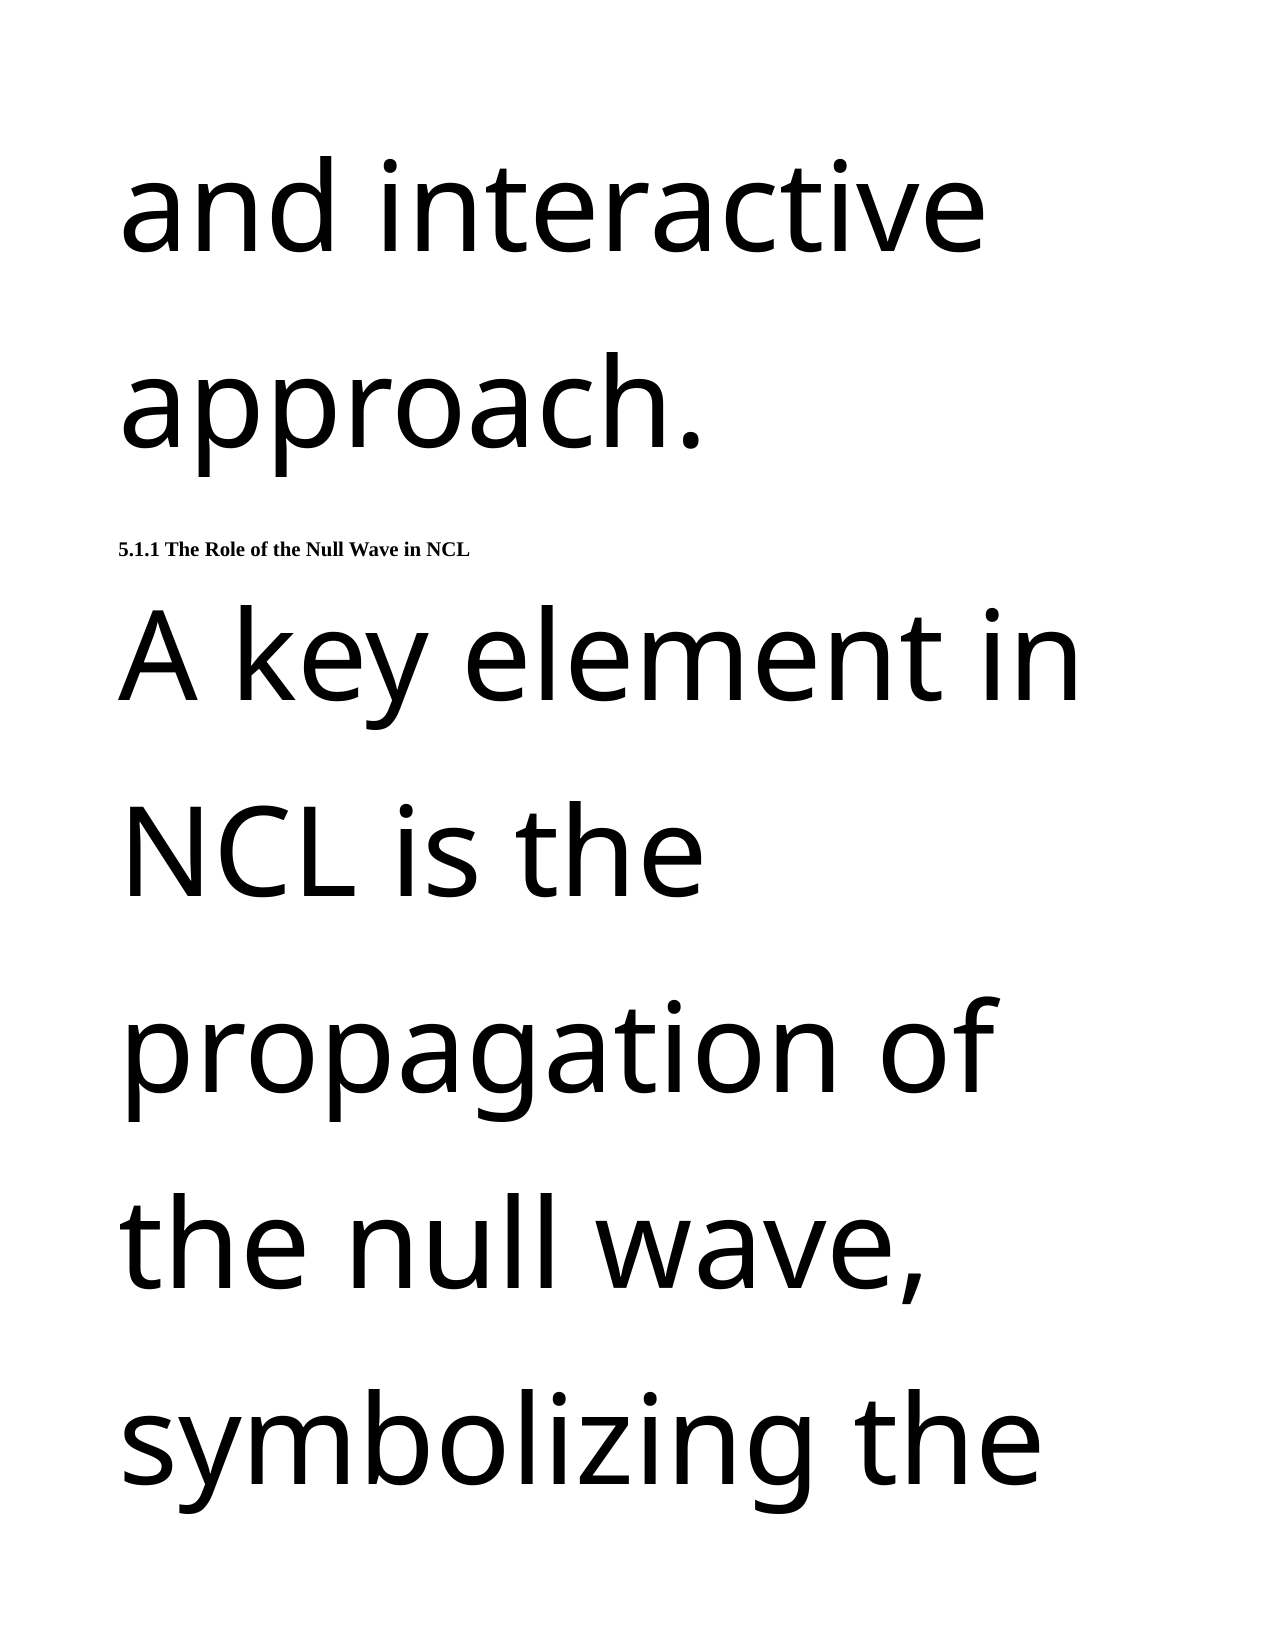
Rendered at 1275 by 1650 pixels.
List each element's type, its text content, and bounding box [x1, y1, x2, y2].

subtitle 5.1.1 The Role of the Null Wave in NCL [118, 537, 1157, 561]
text A key element in NCL is the propagation of the null wave, symbolizing the [118, 567, 1157, 1521]
text and interactive approach. [118, 118, 1157, 484]
